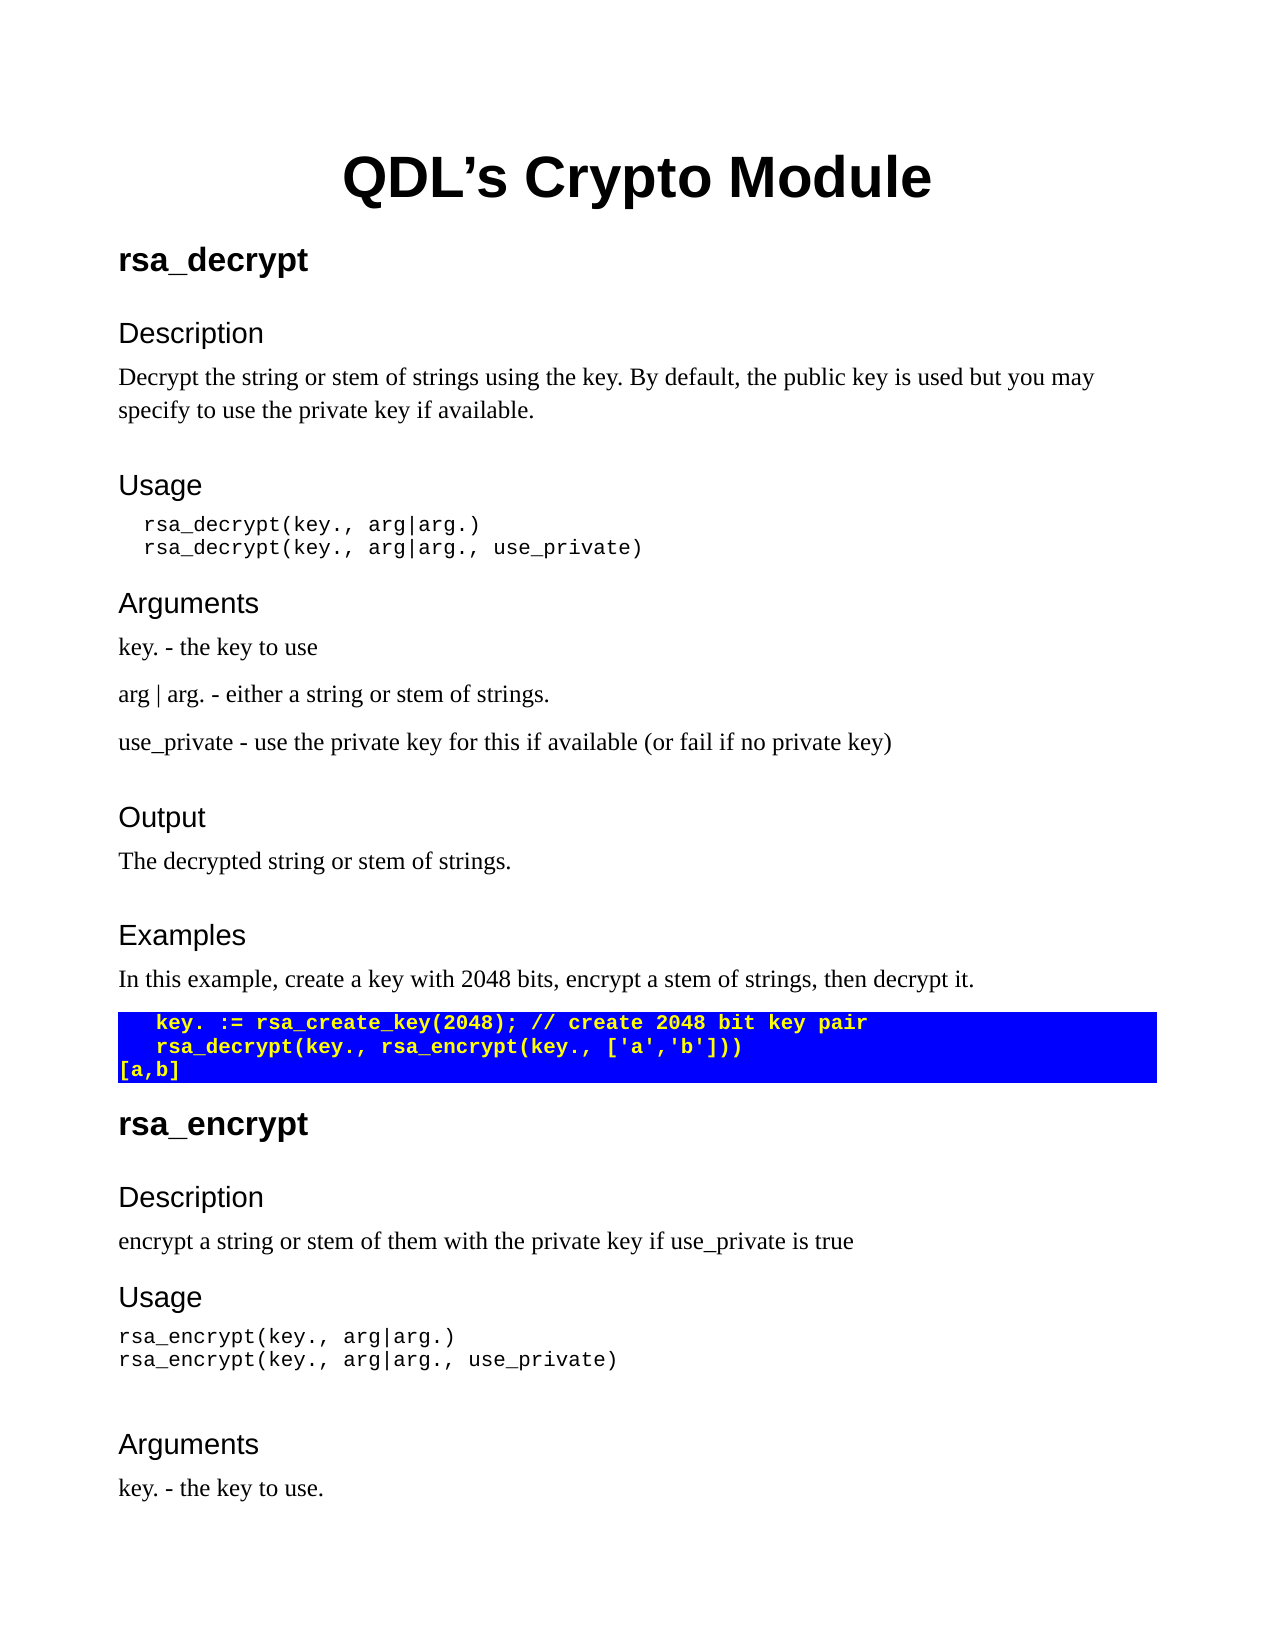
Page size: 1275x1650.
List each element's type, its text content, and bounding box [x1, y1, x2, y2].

text encrypt a string or stem of them with the private key if use_private is true [118, 1226, 1157, 1255]
subtitle Arguments [118, 1427, 1157, 1460]
subtitle Usage [118, 467, 1157, 501]
text rsa_decrypt(key., arg|arg., use_private) [118, 537, 1157, 561]
text rsa_encrypt(key., arg|arg., use_private) [118, 1349, 1157, 1373]
text arg | arg. - either a string or stem of strings. [118, 679, 1157, 708]
subtitle Description [118, 316, 1157, 349]
text rsa_decrypt(key., rsa_encrypt(key., ['a','b'])) [118, 1036, 1157, 1059]
subtitle Usage [118, 1280, 1157, 1313]
text rsa_encrypt(key., arg|arg.) [118, 1326, 1157, 1349]
subtitle rsa_decrypt [118, 240, 1157, 278]
text The decrypted string or stem of strings. [118, 846, 1157, 874]
subtitle Output [118, 800, 1157, 833]
text [a,b] [118, 1059, 1157, 1083]
subtitle Arguments [118, 586, 1157, 619]
text In this example, create a key with 2048 bits, encrypt a stem of strings, then decrypt it. [118, 964, 1157, 993]
text key. - the key to use. [118, 1473, 1157, 1502]
text rsa_decrypt(key., arg|arg.) [118, 513, 1157, 537]
subtitle Description [118, 1180, 1157, 1213]
subtitle Examples [118, 918, 1157, 952]
subtitle rsa_encrypt [118, 1104, 1157, 1142]
text key. := rsa_create_key(2048); // create 2048 bit key pair [118, 1012, 1157, 1036]
text use_private - use the private key for this if available (or fail if no private key) [118, 727, 1157, 756]
text key. - the key to use [118, 632, 1157, 661]
text Decrypt the string or stem of strings using the key. By default, the public key is used but you may specify to use the private key if available. [118, 362, 1157, 424]
